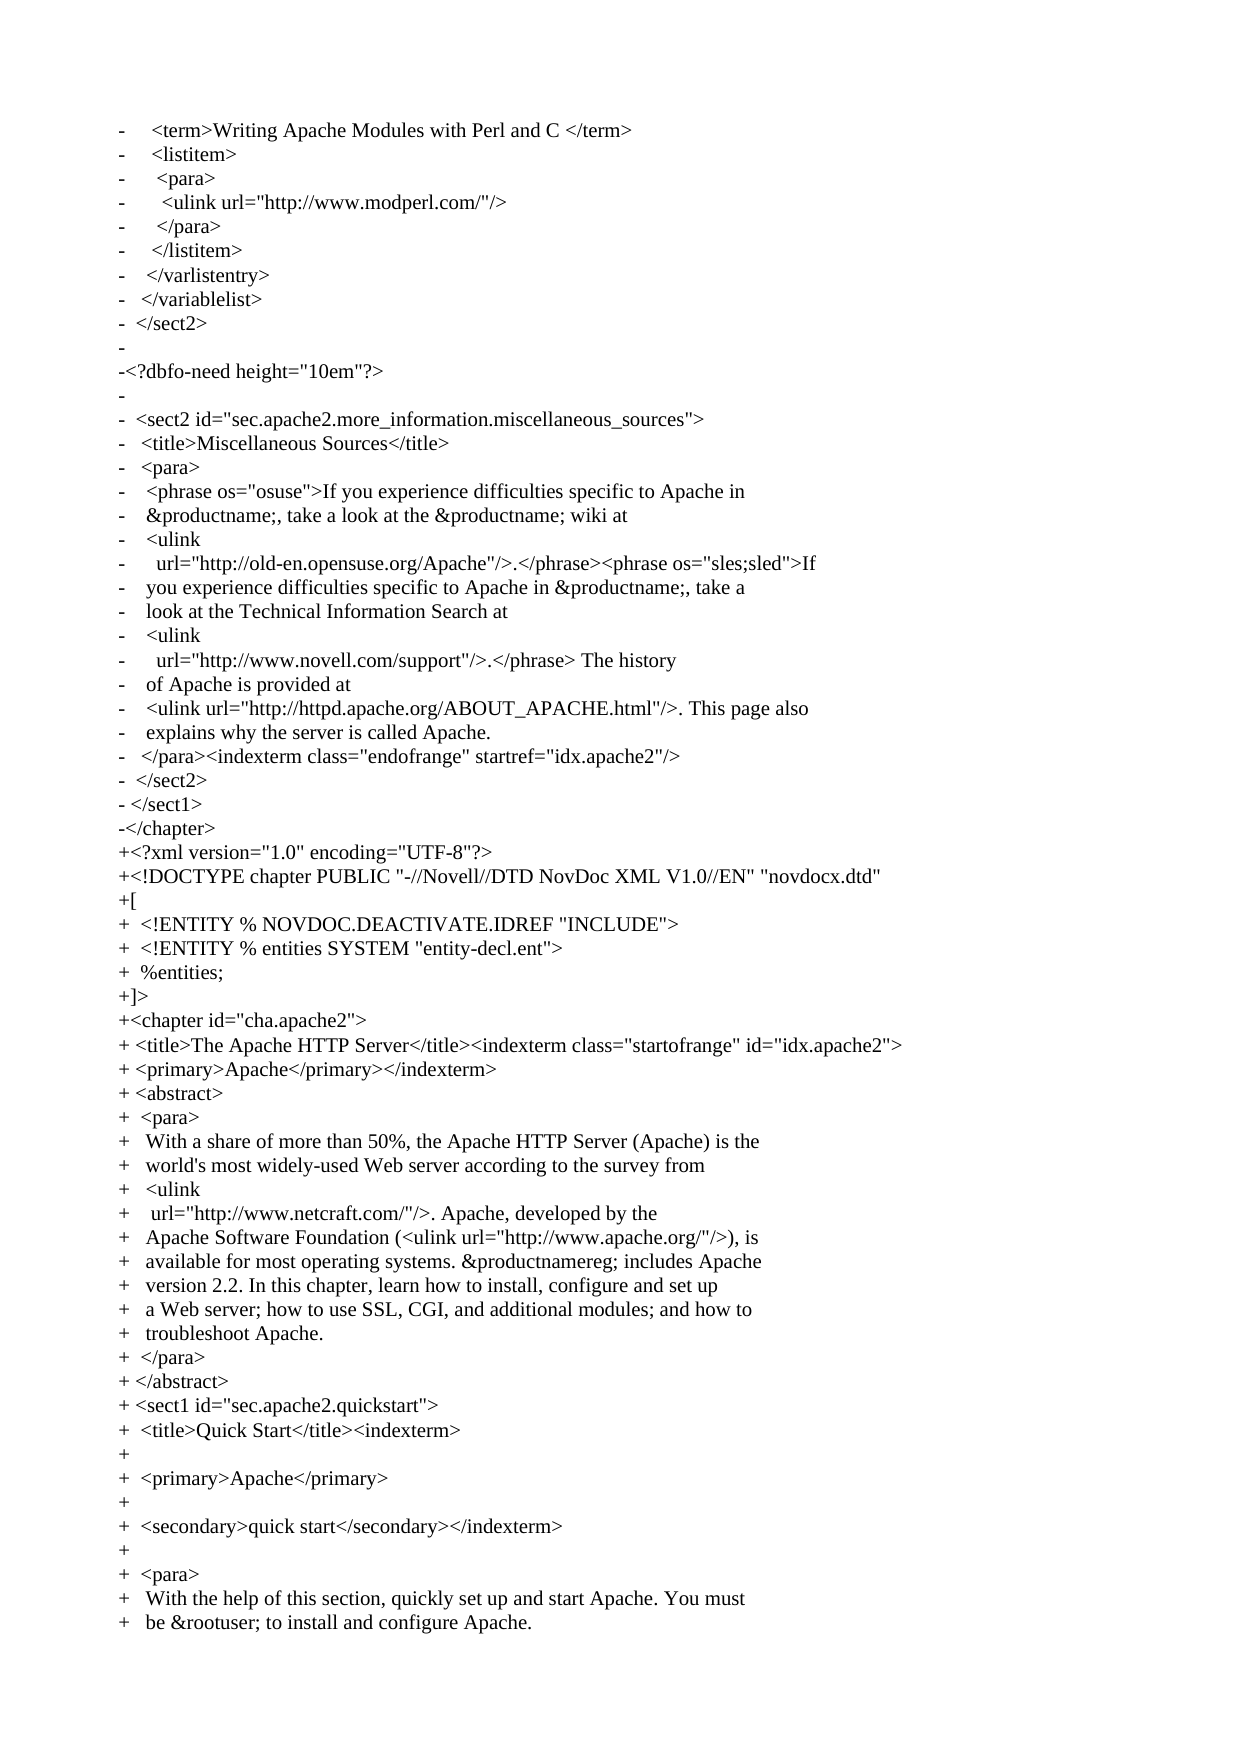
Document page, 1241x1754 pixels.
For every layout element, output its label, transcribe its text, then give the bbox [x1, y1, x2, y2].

text - </varlistentry> [118, 262, 1122, 287]
text + troubleshoot Apache. [118, 1321, 1122, 1345]
text + <title>The Apache HTTP Server</title><indexterm class="startofrange" id="idx.apache2"> [118, 1032, 1122, 1057]
text - you experience difficulties specific to Apache in &productname;, take a [118, 575, 1122, 599]
text + Apache Software Foundation (<ulink url="http://www.apache.org/"/>), is [118, 1225, 1122, 1249]
text - <phrase os="osuse">If you experience difficulties specific to Apache in [118, 479, 1122, 503]
text - explains why the server is called Apache. [118, 720, 1122, 744]
text - url="http://www.novell.com/support"/>.</phrase> The history [118, 647, 1122, 672]
text + <!ENTITY % NOVDOC.DEACTIVATE.IDREF "INCLUDE"> [118, 912, 1122, 936]
text + version 2.2. In this chapter, learn how to install, configure and set up [118, 1273, 1122, 1297]
text - <ulink url="http://httpd.apache.org/ABOUT_APACHE.html"/>. This page also [118, 696, 1122, 720]
text + be &rootuser; to install and configure Apache. [118, 1610, 1122, 1634]
text + <para> [118, 1562, 1122, 1586]
text - </para><indexterm class="endofrange" startref="idx.apache2"/> [118, 744, 1122, 768]
text + With a share of more than 50%, the Apache HTTP Server (Apache) is the [118, 1129, 1122, 1153]
text + With the help of this section, quickly set up and start Apache. You must [118, 1586, 1122, 1610]
text + <abstract> [118, 1081, 1122, 1105]
text + [118, 1538, 1122, 1562]
text + <secondary>quick start</secondary></indexterm> [118, 1514, 1122, 1538]
text - <sect2 id="sec.apache2.more_information.miscellaneous_sources"> [118, 407, 1122, 431]
text - <ulink url="http://www.modperl.com/"/> [118, 190, 1122, 214]
text + <ulink [118, 1177, 1122, 1201]
text + world's most widely-used Web server according to the survey from [118, 1153, 1122, 1177]
text - <ulink [118, 527, 1122, 551]
text - <ulink [118, 623, 1122, 647]
text + <primary>Apache</primary></indexterm> [118, 1057, 1122, 1081]
text - look at the Technical Information Search at [118, 599, 1122, 623]
text - of Apache is provided at [118, 672, 1122, 696]
text -<?dbfo-need height="10em"?> [118, 359, 1122, 383]
text + <primary>Apache</primary> [118, 1466, 1122, 1490]
text + [118, 1442, 1122, 1466]
text - </sect2> [118, 768, 1122, 792]
text +<!DOCTYPE chapter PUBLIC "-//Novell//DTD NovDoc XML V1.0//EN" "novdocx.dtd" [118, 864, 1122, 888]
text + a Web server; how to use SSL, CGI, and additional modules; and how to [118, 1297, 1122, 1321]
text - [118, 335, 1122, 359]
text +<chapter id="cha.apache2"> [118, 1008, 1122, 1032]
text - <term>Writing Apache Modules with Perl and C </term> [118, 118, 1122, 142]
text -</chapter> [118, 816, 1122, 840]
text +<?xml version="1.0" encoding="UTF-8"?> [118, 840, 1122, 864]
text + <sect1 id="sec.apache2.quickstart"> [118, 1393, 1122, 1417]
text - <listitem> [118, 142, 1122, 166]
text + </para> [118, 1345, 1122, 1369]
text - </listitem> [118, 238, 1122, 262]
text - [118, 383, 1122, 407]
text - </para> [118, 214, 1122, 238]
text + [118, 1490, 1122, 1514]
text - </sect1> [118, 792, 1122, 816]
text +[ [118, 888, 1122, 912]
text - </variablelist> [118, 287, 1122, 311]
text - </sect2> [118, 311, 1122, 335]
text + %entities; [118, 960, 1122, 984]
text + <para> [118, 1105, 1122, 1129]
text + <!ENTITY % entities SYSTEM "entity-decl.ent"> [118, 936, 1122, 960]
text - &productname;, take a look at the &productname; wiki at [118, 503, 1122, 527]
text - url="http://old-en.opensuse.org/Apache"/>.</phrase><phrase os="sles;sled">If [118, 551, 1122, 575]
text - <para> [118, 166, 1122, 190]
text - <para> [118, 455, 1122, 479]
text + available for most operating systems. &productnamereg; includes Apache [118, 1249, 1122, 1273]
text +]> [118, 984, 1122, 1008]
text + </abstract> [118, 1369, 1122, 1393]
text + url="http://www.netcraft.com/"/>. Apache, developed by the [118, 1201, 1122, 1225]
text + <title>Quick Start</title><indexterm> [118, 1417, 1122, 1442]
text - <title>Miscellaneous Sources</title> [118, 431, 1122, 455]
